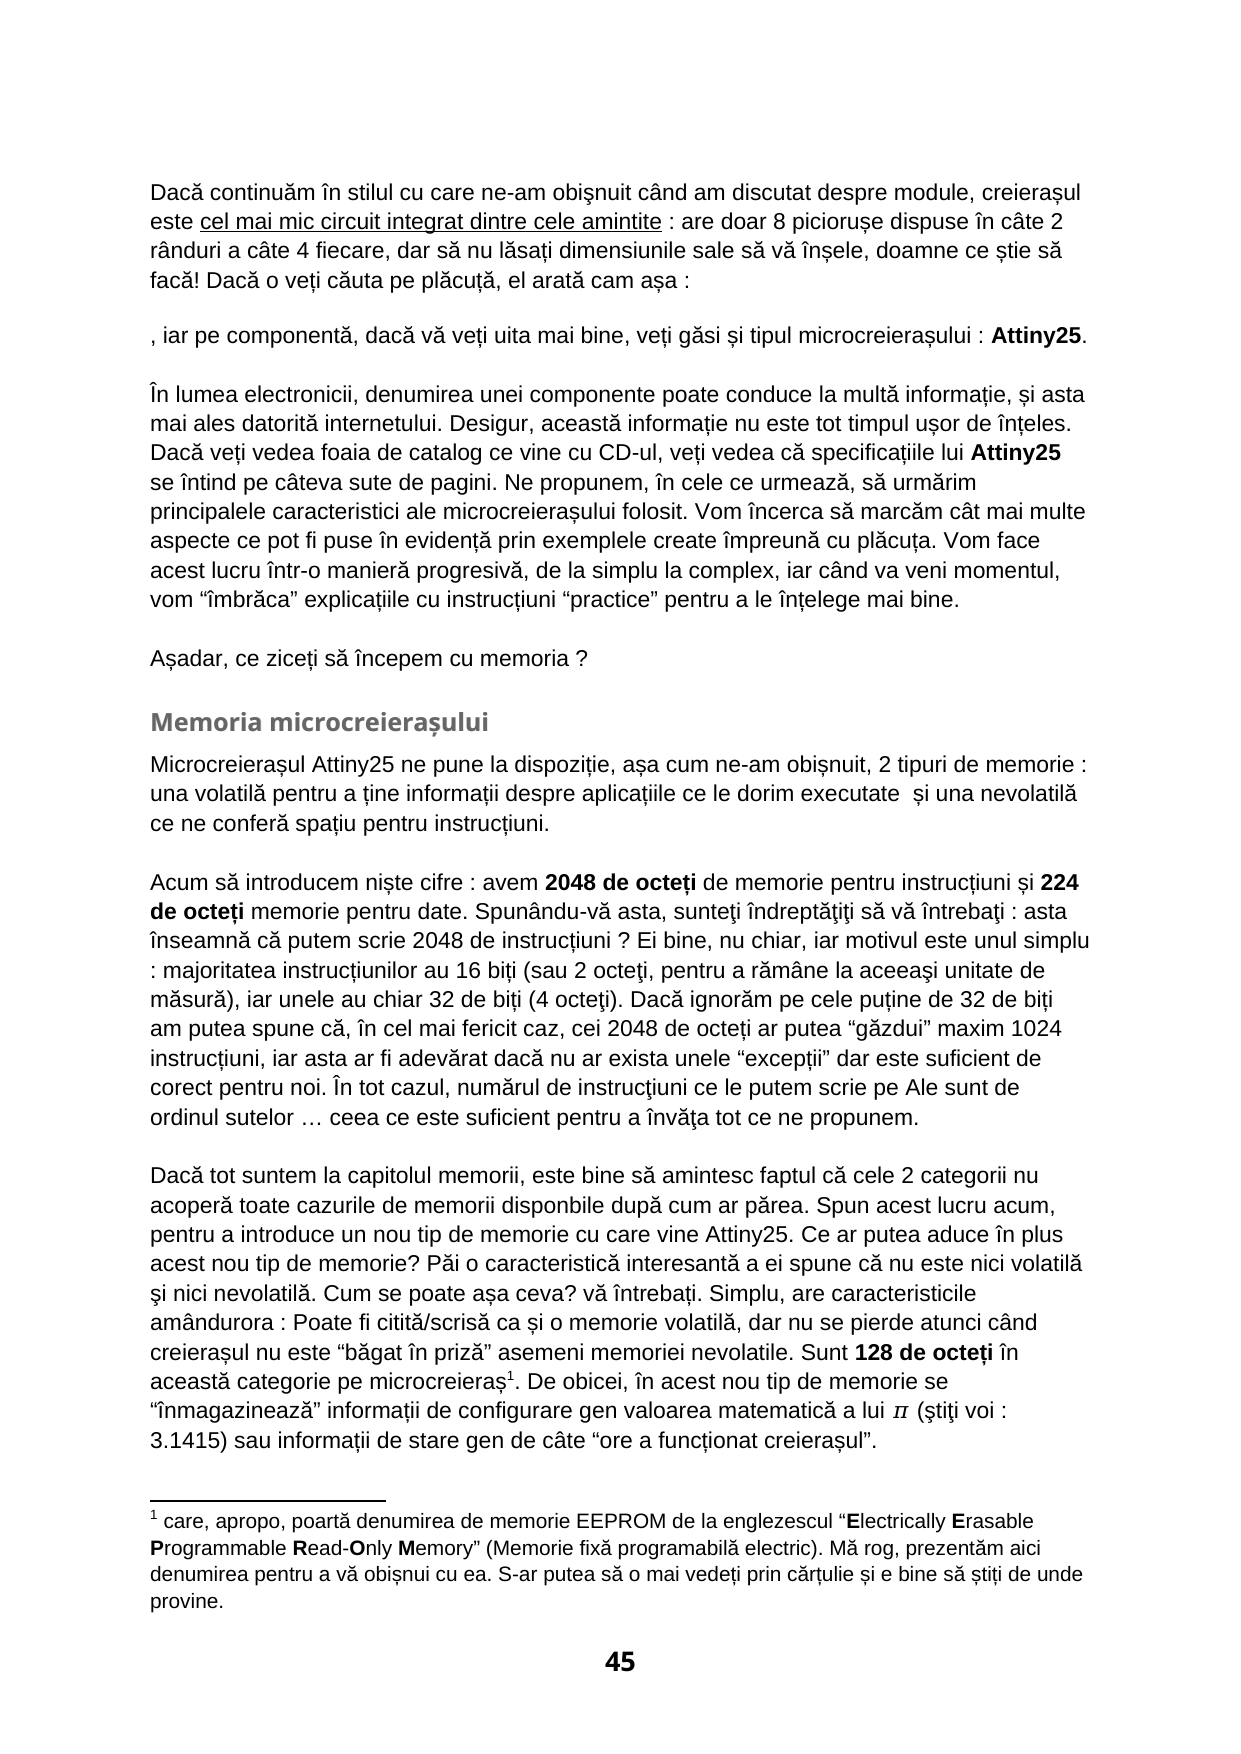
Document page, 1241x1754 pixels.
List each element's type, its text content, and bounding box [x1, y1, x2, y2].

text Acum să introducem niște cifre : avem 2048 de octeți de memorie pentru instrucțiuni și 224 de octeți memorie pentru date. Spunându-vă asta, sunteţi îndreptăţiţi să vă întrebaţi : asta înseamnă că putem scrie 2048 de instrucțiuni ? Ei bine, nu chiar, iar motivul este unul simplu : majoritatea instrucțiunilor au 16 biți (sau 2 octeţi, pentru a rămâne la aceeaşi unitate de măsură), iar unele au chiar 32 de biți (4 octeţi). Dacă ignorăm pe cele puține de 32 de biți am putea spune că, în cel mai fericit caz, cei 2048 de octeți ar putea “găzdui” maxim 1024 instrucțiuni, iar asta ar fi adevărat dacă nu ar exista unele “excepții” dar este suficient de corect pentru noi. În tot cazul, numărul de instrucţiuni ce le putem scrie pe Ale sunt de ordinul sutelor … ceea ce este suficient pentru a învăţa tot ce ne propunem. [150, 869, 1091, 1130]
text Dacă tot suntem la capitolul memorii, este bine să amintesc faptul că cele 2 categorii nu acoperă toate cazurile de memorii disponbile după cum ar părea. Spun acest lucru acum, pentru a introduce un nou tip de memorie cu care vine Attiny25. Ce ar putea aduce în plus acest nou tip de memorie? Păi o caracteristică interesantă a ei spune că nu este nici volatilă şi nici nevolatilă. Cum se poate așa ceva? vă întrebați. Simplu, are caracteristicile amândurora : Poate fi citită/scrisă ca și o memorie volatilă, dar nu se pierde atunci când creierașul nu este “băgat în priză” asemeni memoriei nevolatile. Sunt 128 de octeți în această categorie pe microcreieraș. De obicei, în acest nou tip de memorie se “înmagazinează” informații de configurare gen valoarea matematică a lui 𝜋 (ştiţi voi : 3.1415) sau informații de stare gen de câte “ore a funcționat creierașul”. [150, 1163, 1091, 1453]
text Așadar, ce ziceți să începem cu memoria ? [150, 646, 1091, 671]
text care, apropo, poartă denumirea de memorie EEPROM de la englezescul “Electrically Erasable Programmable Read-Only Memory” (Memorie fixă programabilă electric). Mă rog, prezentăm aici denumirea pentru a vă obișnui cu ea. S-ar putea să o mai vedeți prin cărțulie și e bine să știți de unde provine. [150, 1507, 1091, 1613]
text Microcreierașul Attiny25 ne pune la dispoziție, așa cum ne-am obișnuit, 2 tipuri de memorie : una volatilă pentru a ține informații despre aplicațiile ce le dorim executate și una nevolatilă ce ne conferă spațiu pentru instrucțiuni. [150, 752, 1091, 836]
text , iar pe componentă, dacă vă veți uita mai bine, veți găsi și tipul microcreierașului : Attiny25. [150, 322, 1091, 348]
text Dacă continuăm în stilul cu care ne-am obişnuit când am discutat despre module, creierașul este cel mai mic circuit integrat dintre cele amintite : are doar 8 piciorușe dispuse în câte 2 rânduri a câte 4 fiecare, dar să nu lăsați dimensiunile sale să vă înșele, doamne ce știe să facă! Dacă o veți căuta pe plăcuță, el arată cam așa : [150, 179, 1091, 293]
subtitle Memoria microcreierașului [150, 704, 1091, 738]
text În lumea electronicii, denumirea unei componente poate conduce la multă informație, și asta mai ales datorită internetului. Desigur, această informație nu este tot timpul ușor de înțeles. Dacă veți vedea foaia de catalog ce vine cu CD-ul, veți vedea că specificațiile lui Attiny25 se întind pe câteva sute de pagini. Ne propunem, în cele ce urmează, să urmărim principalele caracteristici ale microcreierașului folosit. Vom încerca să marcăm cât mai multe aspecte ce pot fi puse în evidență prin exemplele create împreună cu plăcuța. Vom face acest lucru într-o manieră progresivă, de la simplu la complex, iar când va veni momentul, vom “îmbrăca” explicațiile cu instrucțiuni “practice” pentru a le înțelege mai bine. [150, 381, 1091, 612]
